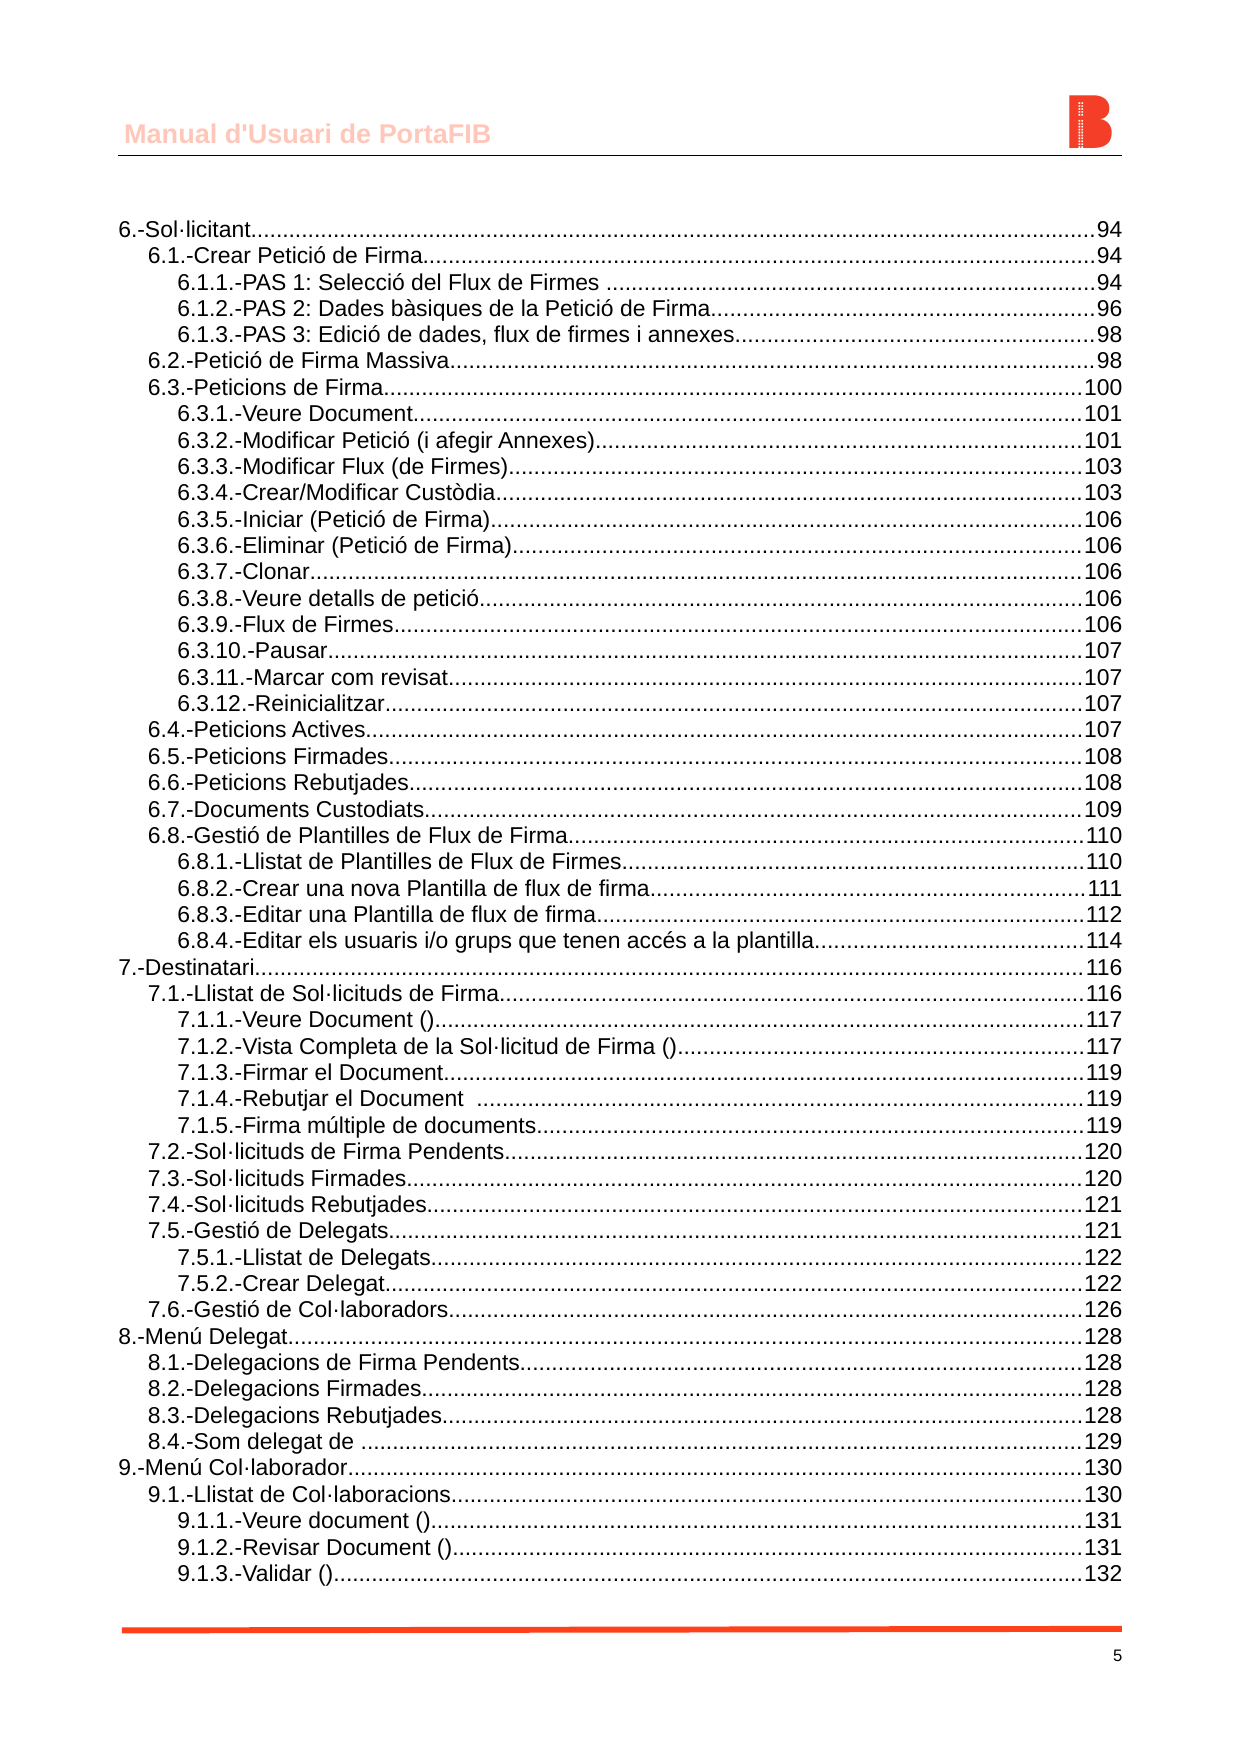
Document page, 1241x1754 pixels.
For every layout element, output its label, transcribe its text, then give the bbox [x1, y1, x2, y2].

text 7.4.-Sol·licituds Rebutjades 121 [148, 1191, 1122, 1217]
text 7.5.-Gestió de Delegats 121 [148, 1217, 1122, 1243]
text 9.-Menú Col·laborador 130 [118, 1454, 1122, 1481]
text 6.3.-Peticions de Firma 100 [148, 374, 1122, 400]
text 7.1.5.-Firma múltiple de documents 119 [177, 1112, 1122, 1138]
text 7.1.3.-Firmar el Document 119 [177, 1059, 1122, 1085]
text 7.1.-Llistat de Sol·licituds de Firma 116 [148, 980, 1122, 1006]
text 7.-Destinatari 116 [118, 954, 1122, 980]
text 9.1.2.-Revisar Document () 131 [177, 1533, 1122, 1560]
text 7.1.4.-Rebutjar el Document 119 [177, 1085, 1122, 1112]
text 6.7.-Documents Custodiats 109 [148, 796, 1122, 822]
text 9.1.-Llistat de Col·laboracions 130 [148, 1481, 1122, 1507]
text 6.3.1.-Veure Document 101 [177, 400, 1122, 427]
text 6.4.-Peticions Actives 107 [148, 716, 1122, 743]
text 6.3.2.-Modificar Petició (i afegir Annexes) 101 [177, 427, 1122, 453]
text 6.3.11.-Marcar com revisat 107 [177, 664, 1122, 690]
text 6.1.3.-PAS 3: Edició de dades, flux de firmes i annexes 98 [177, 321, 1122, 347]
text 8.4.-Som delegat de ... 129 [148, 1428, 1122, 1454]
text 6.2.-Petició de Firma Massiva 98 [148, 347, 1122, 374]
text 6.8.4.-Editar els usuaris i/o grups que tenen accés a la plantilla 114 [177, 927, 1122, 954]
picture [1063, 94, 1117, 150]
text 6.1.2.-PAS 2: Dades bàsiques de la Petició de Firma 96 [177, 295, 1122, 321]
text 6.5.-Peticions Firmades 108 [148, 743, 1122, 769]
text 6.3.6.-Eliminar (Petició de Firma) 106 [177, 532, 1122, 558]
text 7.1.1.-Veure Document () 117 [177, 1006, 1122, 1033]
text 6.8.3.-Editar una Plantilla de flux de firma 112 [177, 901, 1122, 927]
text 7.6.-Gestió de Col·laboradors 126 [148, 1296, 1122, 1323]
text 6.3.8.-Veure detalls de petició 106 [177, 585, 1122, 611]
text 6.3.9.-Flux de Firmes 106 [177, 611, 1122, 637]
text 6.3.12.-Reinicialitzar 107 [177, 690, 1122, 716]
text 7.2.-Sol·licituds de Firma Pendents 120 [148, 1138, 1122, 1164]
text 6.3.7.-Clonar 106 [177, 558, 1122, 585]
text 8.3.-Delegacions Rebutjades 128 [148, 1402, 1122, 1428]
text 6.8.-Gestió de Plantilles de Flux de Firma 110 [148, 822, 1122, 848]
text 6.3.3.-Modificar Flux (de Firmes) 103 [177, 453, 1122, 479]
text 7.5.2.-Crear Delegat 122 [177, 1270, 1122, 1296]
text 8.2.-Delegacions Firmades 128 [148, 1375, 1122, 1402]
text 6.3.4.-Crear/Modificar Custòdia 103 [177, 479, 1122, 506]
text 9.1.1.-Veure document () 131 [177, 1507, 1122, 1533]
text 6.3.5.-Iniciar (Petició de Firma) 106 [177, 506, 1122, 532]
text 6.1.-Crear Petició de Firma 94 [148, 242, 1122, 268]
text 7.5.1.-Llistat de Delegats 122 [177, 1243, 1122, 1270]
text 7.3.-Sol·licituds Firmades 120 [148, 1164, 1122, 1191]
text 8.-Menú Delegat 128 [118, 1323, 1122, 1349]
text 6.8.2.-Crear una nova Plantilla de flux de firma 111 [177, 874, 1122, 901]
text 6.3.10.-Pausar 107 [177, 637, 1122, 664]
text 9.1.3.-Validar () 132 [177, 1560, 1122, 1586]
text 6.-Sol·licitant 94 [118, 216, 1122, 242]
text 6.1.1.-PAS 1: Selecció del Flux de Firmes 94 [177, 268, 1122, 295]
text 7.1.2.-Vista Completa de la Sol·licitud de Firma () 117 [177, 1033, 1122, 1059]
text 6.8.1.-Llistat de Plantilles de Flux de Firmes 110 [177, 848, 1122, 874]
text 8.1.-Delegacions de Firma Pendents 128 [148, 1349, 1122, 1375]
text 6.6.-Peticions Rebutjades 108 [148, 769, 1122, 796]
